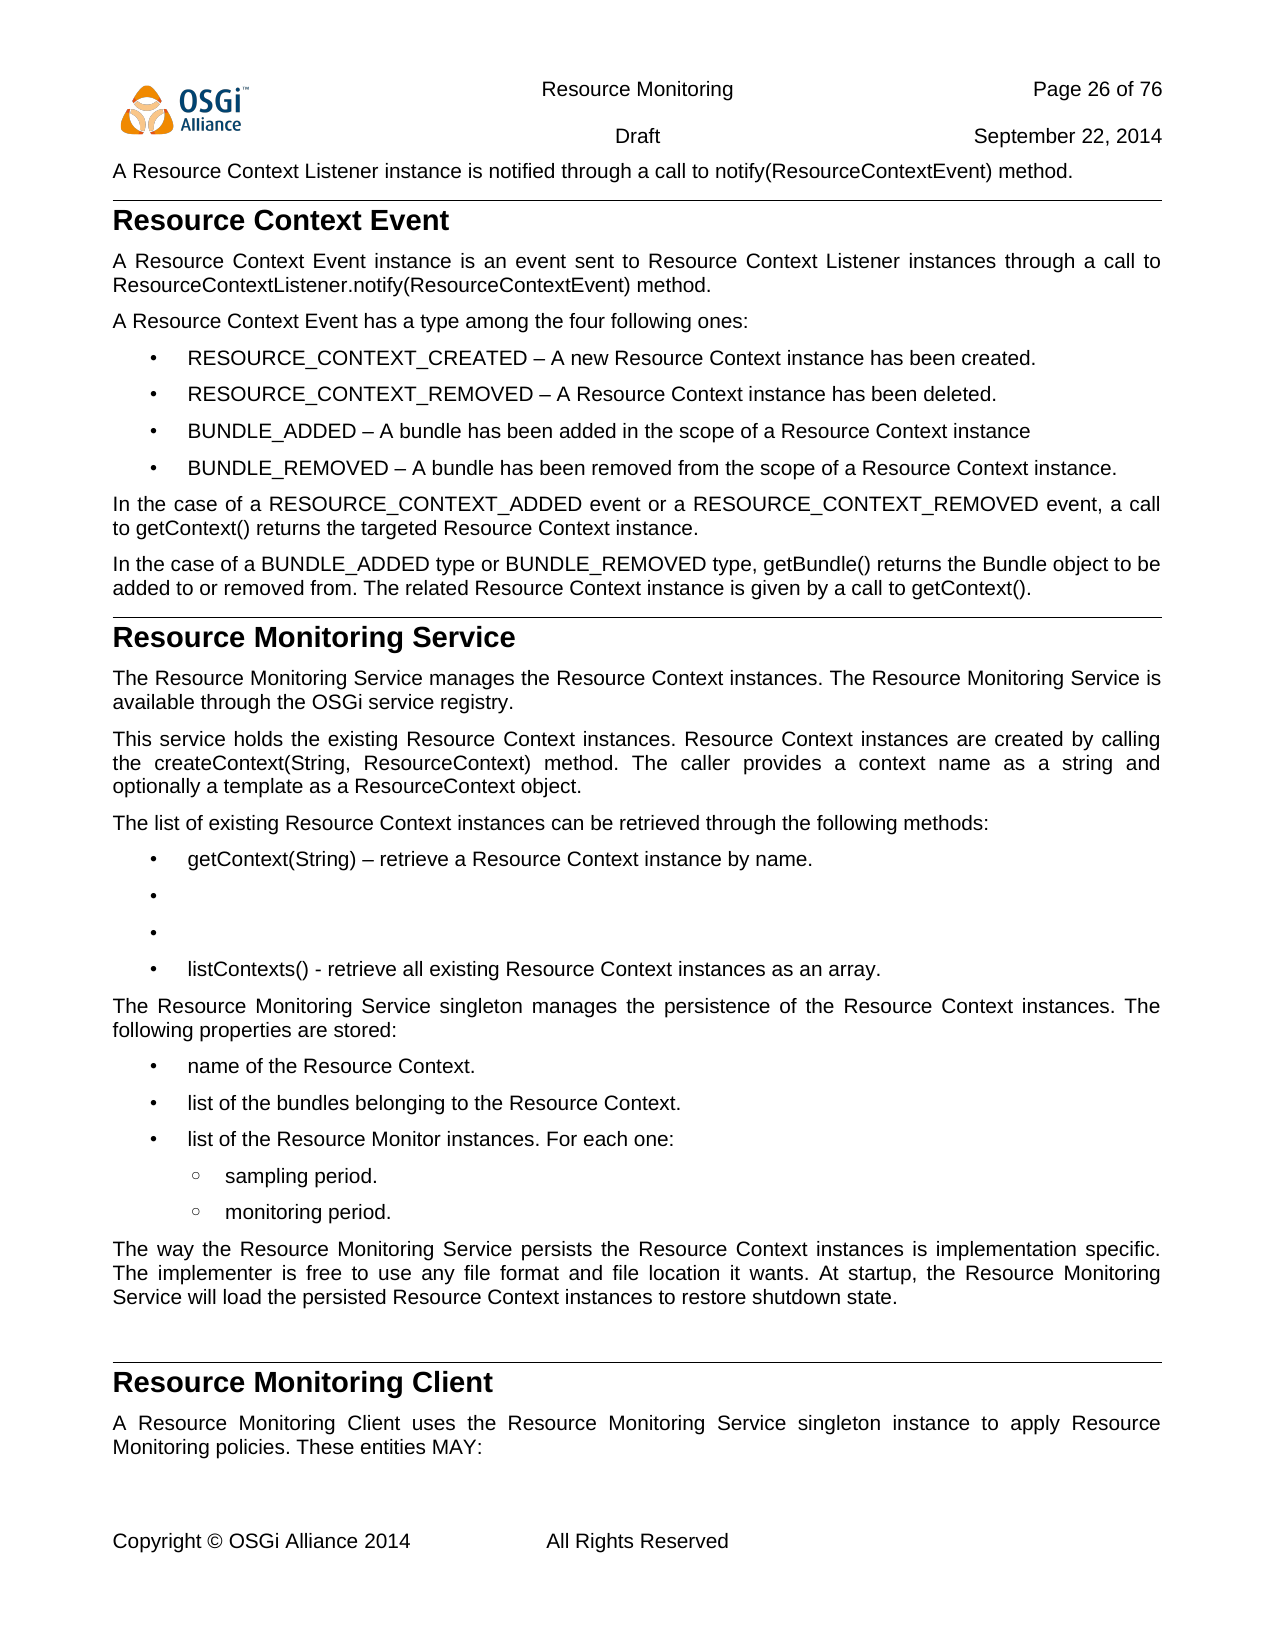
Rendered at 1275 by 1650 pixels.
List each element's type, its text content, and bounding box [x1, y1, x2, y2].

list name of the Resource Context. [150, 1054, 1162, 1078]
picture [113, 78, 257, 142]
text In the case of a BUNDLE_ADDED type or BUNDLE_REMOVED type, getBundle() returns the Bundle object to be added to or removed from. The related Resource Context instance is given by a call to getContext(). [112, 552, 1162, 600]
text The way the Resource Monitoring Service persists the Resource Context instances is implementation specific. The implementer is free to use any file format and file location it wants. At startup, the Resource Monitoring Service will load the persisted Resource Context instances to restore shutdown state. [112, 1237, 1162, 1309]
text A Resource Monitoring Client uses the Resource Monitoring Service singleton instance to apply Resource Monitoring policies. These entities MAY: [112, 1411, 1162, 1459]
text The Resource Monitoring Service singleton manages the persistence of the Resource Context instances. The following properties are stored: [112, 993, 1162, 1041]
list BUNDLE_ADDED – A bundle has been added in the scope of a Resource Context instance [150, 419, 1162, 443]
list RESOURCE_CONTEXT_REMOVED – A Resource Context instance has been deleted. [150, 382, 1162, 406]
list list of the bundles belonging to the Resource Context. [150, 1091, 1162, 1114]
list RESOURCE_CONTEXT_CREATED – A new Resource Context instance has been created. [150, 346, 1162, 370]
subtitle Resource Context Event [112, 201, 1162, 236]
text The list of existing Resource Context instances can be retrieved through the following methods: [112, 811, 1162, 835]
subtitle Resource Monitoring Client [112, 1363, 1162, 1398]
text The Resource Monitoring Service manages the Resource Context instances. The Resource Monitoring Service is available through the OSGi service registry. [112, 666, 1162, 714]
list monitoring period. [187, 1200, 1162, 1224]
text A Resource Context Listener instance is notified through a call to notify(ResourceContextEvent) method. [112, 159, 1162, 183]
subtitle Resource Monitoring Service [112, 618, 1162, 653]
text A Resource Context Event instance is an event sent to Resource Context Listener instances through a call to ResourceContextListener.notify(ResourceContextEvent) method. [112, 249, 1162, 297]
list listContexts() - retrieve all existing Resource Context instances as an array. [150, 957, 1162, 981]
list getContext(String) – retrieve a Resource Context instance by name. [150, 847, 1162, 871]
list list of the Resource Monitor instances. For each one: [150, 1127, 1162, 1151]
text This service holds the existing Resource Context instances. Resource Context instances are created by calling the createContext(String, ResourceContext) method. The caller provides a context name as a string and optionally a template as a ResourceContext object. [112, 726, 1162, 798]
list BUNDLE_REMOVED – A bundle has been removed from the scope of a Resource Context instance. [150, 455, 1162, 479]
text In the case of a RESOURCE_CONTEXT_ADDED event or a RESOURCE_CONTEXT_REMOVED event, a call to getContext() returns the targeted Resource Context instance. [112, 492, 1162, 540]
text A Resource Context Event has a type among the four following ones: [112, 309, 1162, 333]
list sampling period. [187, 1164, 1162, 1188]
